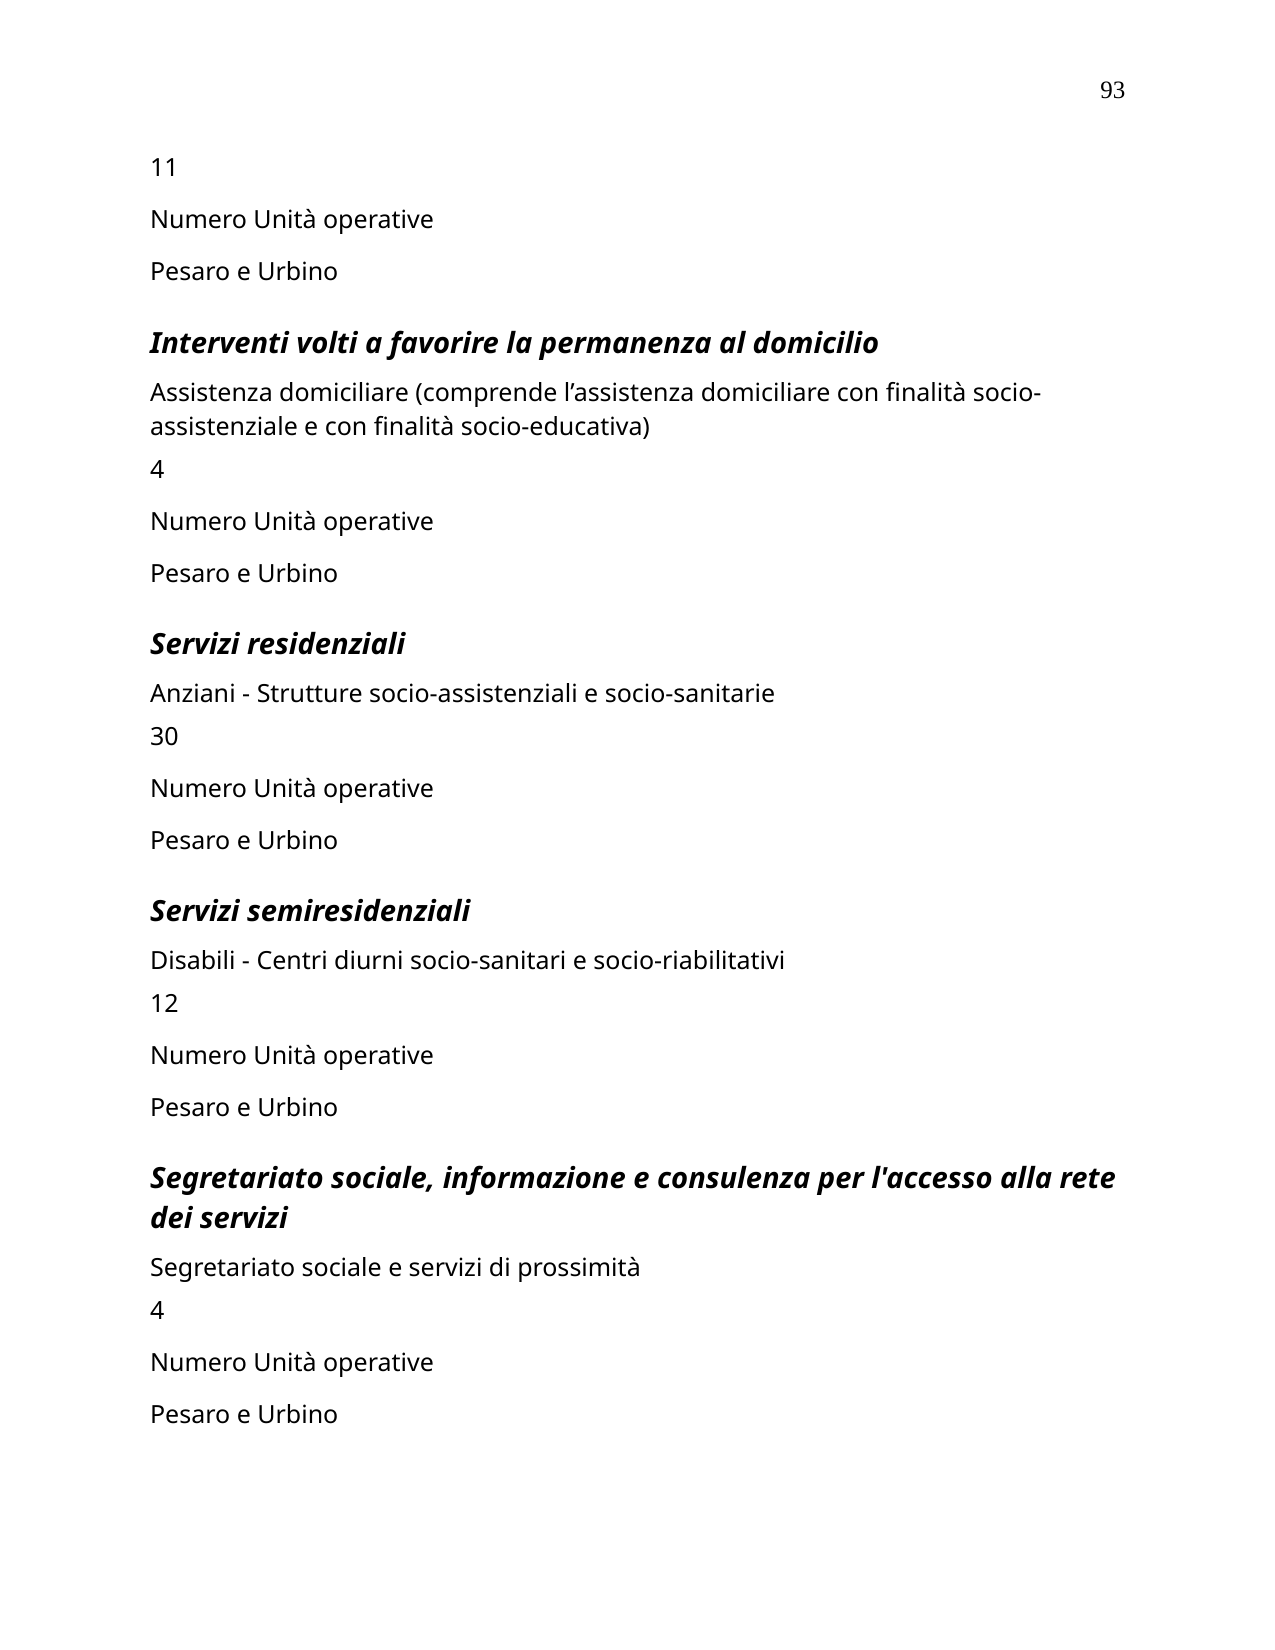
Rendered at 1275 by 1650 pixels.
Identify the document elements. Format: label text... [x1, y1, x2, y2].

subtitle Segretariato sociale, informazione e consulenza per l'accesso alla rete dei servizi [150, 1158, 1125, 1237]
text 4 [150, 1292, 1125, 1327]
text Numero Unità operative [150, 503, 1125, 537]
text Pesaro e Urbino [150, 822, 1125, 856]
text Numero Unità operative [150, 1344, 1125, 1378]
text Disabili - Centri diurni socio-sanitari e socio-riabilitativi [150, 943, 1125, 977]
text 12 [150, 986, 1125, 1020]
text 11 [150, 150, 1125, 184]
text Numero Unità operative [150, 770, 1125, 804]
text Assistenza domiciliare (comprende l’assistenza domiciliare con finalità socio-assistenziale e con finalità socio-educativa) [150, 374, 1125, 442]
text Pesaro e Urbino [150, 1089, 1125, 1124]
text Pesaro e Urbino [150, 254, 1125, 288]
text Segretariato sociale e servizi di prossimità [150, 1249, 1125, 1283]
subtitle Servizi semiresidenziali [150, 890, 1125, 930]
text 4 [150, 451, 1125, 485]
text 30 [150, 718, 1125, 752]
text Numero Unità operative [150, 202, 1125, 236]
text Numero Unità operative [150, 1038, 1125, 1072]
text Pesaro e Urbino [150, 1396, 1125, 1431]
text Anziani - Strutture socio-assistenziali e socio-sanitarie [150, 675, 1125, 709]
subtitle Servizi residenziali [150, 623, 1125, 663]
text Pesaro e Urbino [150, 555, 1125, 589]
subtitle Interventi volti a favorire la permanenza al domicilio [150, 322, 1125, 362]
